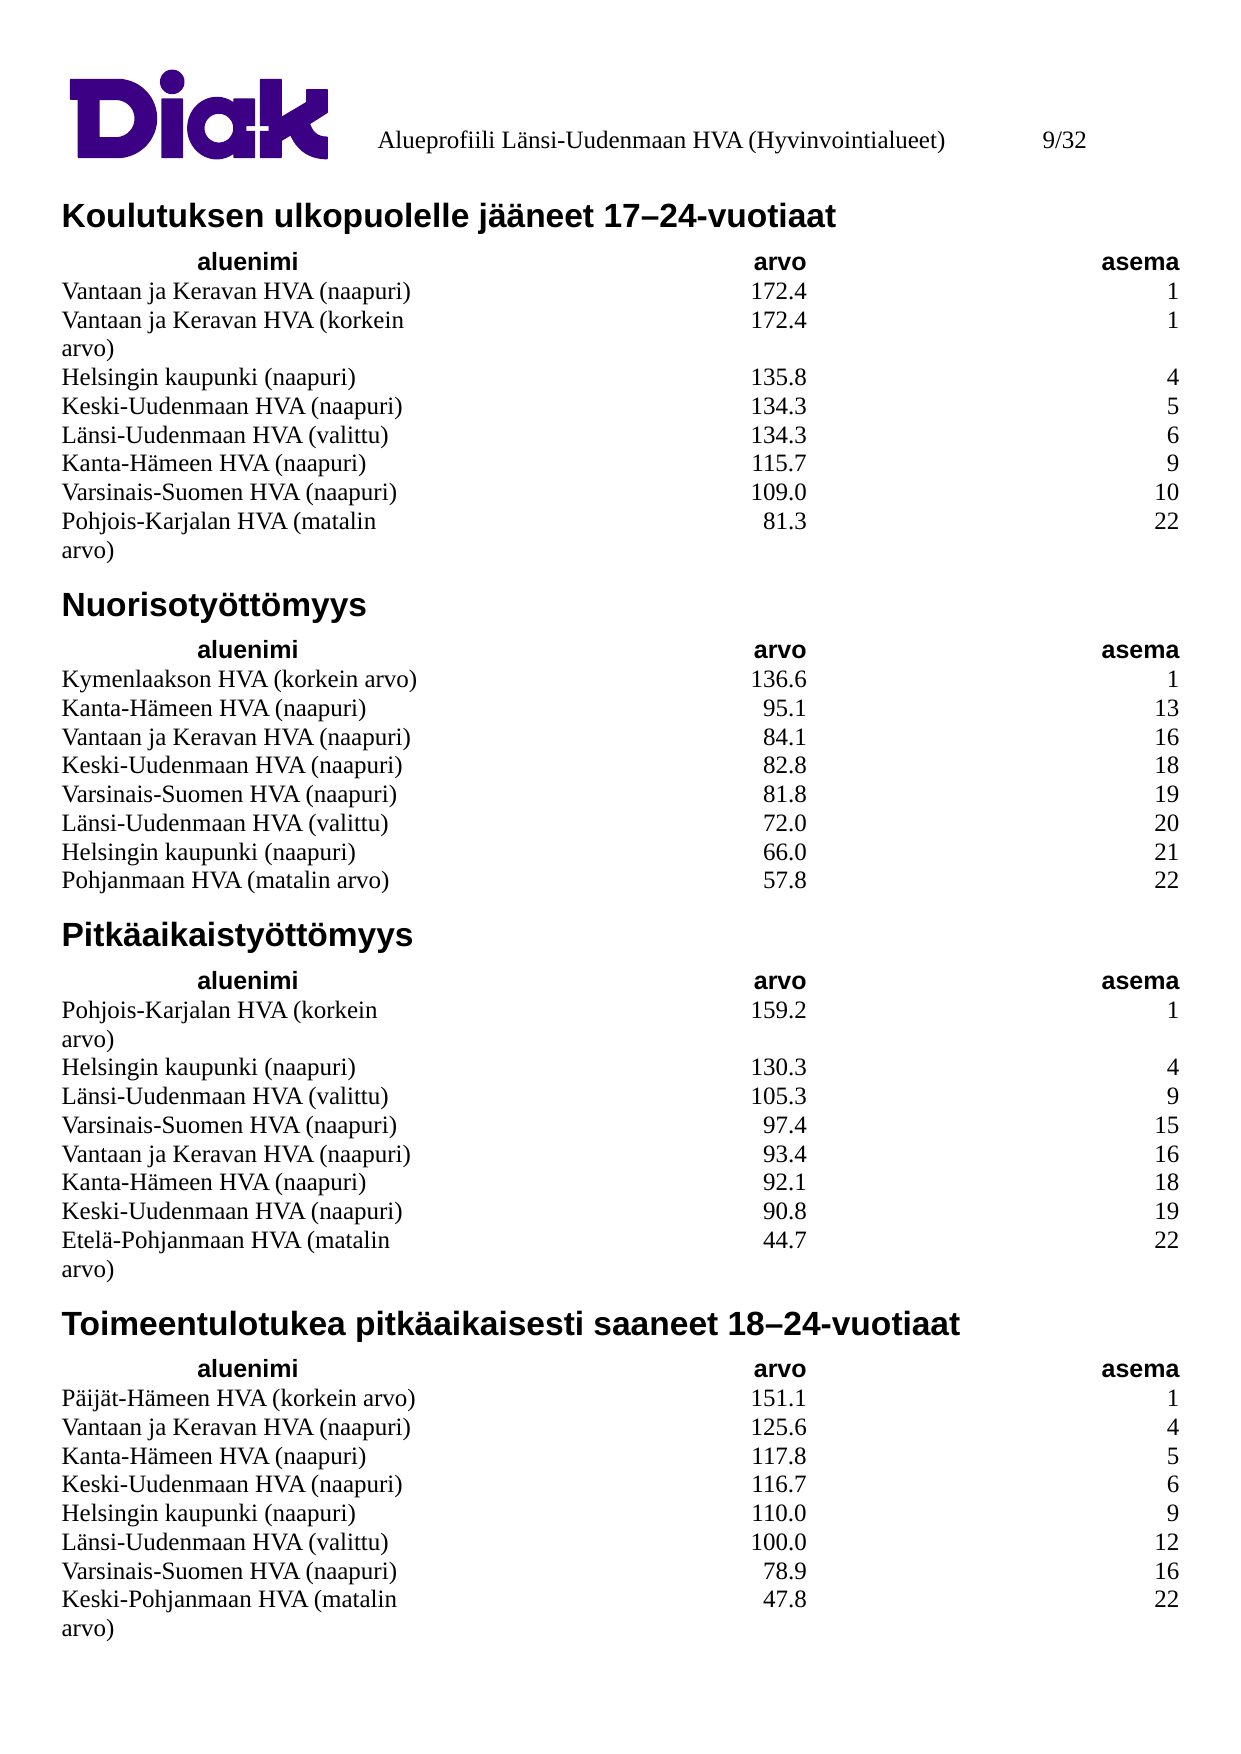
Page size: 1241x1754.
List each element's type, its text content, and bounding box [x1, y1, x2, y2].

table_cell 81.8 [434, 779, 806, 808]
table_cell 9 [806, 1498, 1179, 1527]
table_cell 117.8 [434, 1441, 806, 1469]
table_cell 159.2 [434, 995, 806, 1052]
table_cell Varsinais-Suomen HVA (naapuri) [61, 477, 434, 506]
table_cell 9 [806, 449, 1179, 477]
subtitle Nuorisotyöttömyys [61, 584, 1179, 623]
table_cell 22 [806, 1585, 1179, 1642]
table_cell 97.4 [434, 1110, 806, 1139]
table_cell 12 [806, 1527, 1179, 1556]
table_cell Vantaan ja Keravan HVA (naapuri) [61, 722, 434, 751]
table_cell 22 [806, 1225, 1179, 1282]
table_cell 22 [806, 506, 1179, 563]
table_cell 172.4 [434, 305, 806, 362]
table_cell Keski-Pohjanmaan HVA (matalin arvo) [61, 1585, 434, 1642]
table_cell Pohjanmaan HVA (matalin arvo) [61, 866, 434, 894]
table_cell 66.0 [434, 837, 806, 866]
table_header arvo [434, 966, 806, 995]
table_cell 18 [806, 751, 1179, 779]
table_cell 57.8 [434, 866, 806, 894]
table_cell 19 [806, 1196, 1179, 1225]
table_cell Länsi-Uudenmaan HVA (valittu) [61, 1081, 434, 1110]
table_header asema [806, 247, 1179, 276]
table_header arvo [434, 636, 806, 664]
table_cell Kanta-Hämeen HVA (naapuri) [61, 1441, 434, 1469]
table_cell 130.3 [434, 1053, 806, 1081]
table_header aluenimi [61, 966, 434, 995]
table_cell 125.6 [434, 1412, 806, 1441]
table_cell 84.1 [434, 722, 806, 751]
table_cell 93.4 [434, 1139, 806, 1167]
table_header aluenimi [61, 1355, 434, 1383]
table_cell Keski-Uudenmaan HVA (naapuri) [61, 751, 434, 779]
table_cell 115.7 [434, 449, 806, 477]
table_cell 1 [806, 276, 1179, 305]
table_cell 81.3 [434, 506, 806, 563]
table_header asema [806, 966, 1179, 995]
table_cell 15 [806, 1110, 1179, 1139]
table_header asema [806, 636, 1179, 664]
table_cell 6 [806, 420, 1179, 448]
table_cell 92.1 [434, 1168, 806, 1196]
table_cell 100.0 [434, 1527, 806, 1556]
table_cell Kanta-Hämeen HVA (naapuri) [61, 449, 434, 477]
table_cell 9 [806, 1081, 1179, 1110]
table_cell 105.3 [434, 1081, 806, 1110]
table_cell 5 [806, 1441, 1179, 1469]
table_cell 1 [806, 995, 1179, 1052]
table_cell Varsinais-Suomen HVA (naapuri) [61, 779, 434, 808]
table_cell 20 [806, 808, 1179, 837]
table_cell Vantaan ja Keravan HVA (naapuri) [61, 1412, 434, 1441]
table_cell 22 [806, 866, 1179, 894]
table_cell 47.8 [434, 1585, 806, 1642]
table_cell 151.1 [434, 1383, 806, 1412]
table_cell 4 [806, 1412, 1179, 1441]
table_cell 21 [806, 837, 1179, 866]
table_cell Keski-Uudenmaan HVA (naapuri) [61, 391, 434, 420]
table_cell 109.0 [434, 477, 806, 506]
subtitle Pitkäaikaistyöttömyys [61, 915, 1179, 954]
table_cell Helsingin kaupunki (naapuri) [61, 362, 434, 391]
table_cell 72.0 [434, 808, 806, 837]
table_header aluenimi [61, 247, 434, 276]
table_cell Pohjois-Karjalan HVA (matalin arvo) [61, 506, 434, 563]
table_header arvo [434, 247, 806, 276]
subtitle Toimeentulotukea pitkäaikaisesti saaneet 18–24-vuotiaat [61, 1303, 1179, 1342]
table_cell 78.9 [434, 1556, 806, 1584]
table_cell Länsi-Uudenmaan HVA (valittu) [61, 1527, 434, 1556]
table_cell Keski-Uudenmaan HVA (naapuri) [61, 1470, 434, 1498]
table_cell 5 [806, 391, 1179, 420]
table_cell Päijät-Hämeen HVA (korkein arvo) [61, 1383, 434, 1412]
table_cell 90.8 [434, 1196, 806, 1225]
table_cell 95.1 [434, 693, 806, 722]
table_header aluenimi [61, 636, 434, 664]
table_cell Kymenlaakson HVA (korkein arvo) [61, 664, 434, 693]
table_cell 4 [806, 1053, 1179, 1081]
table_cell 16 [806, 722, 1179, 751]
table_cell 18 [806, 1168, 1179, 1196]
table_cell 16 [806, 1556, 1179, 1584]
table_header asema [806, 1355, 1179, 1383]
table_cell Kanta-Hämeen HVA (naapuri) [61, 693, 434, 722]
table_cell Vantaan ja Keravan HVA (naapuri) [61, 1139, 434, 1167]
table_cell 110.0 [434, 1498, 806, 1527]
table_cell 134.3 [434, 420, 806, 448]
table_cell 1 [806, 1383, 1179, 1412]
table_cell 135.8 [434, 362, 806, 391]
table_cell Länsi-Uudenmaan HVA (valittu) [61, 808, 434, 837]
table_cell Pohjois-Karjalan HVA (korkein arvo) [61, 995, 434, 1052]
table_cell 13 [806, 693, 1179, 722]
table_cell Helsingin kaupunki (naapuri) [61, 1498, 434, 1527]
table_cell 4 [806, 362, 1179, 391]
table_cell 134.3 [434, 391, 806, 420]
subtitle Koulutuksen ulkopuolelle jääneet 17–24-vuotiaat [61, 196, 1179, 235]
table_cell 1 [806, 664, 1179, 693]
table_cell 6 [806, 1470, 1179, 1498]
table_cell Varsinais-Suomen HVA (naapuri) [61, 1110, 434, 1139]
table_cell 19 [806, 779, 1179, 808]
table_cell 136.6 [434, 664, 806, 693]
table_cell 44.7 [434, 1225, 806, 1282]
table_cell 116.7 [434, 1470, 806, 1498]
table_cell Helsingin kaupunki (naapuri) [61, 1053, 434, 1081]
table_cell 1 [806, 305, 1179, 362]
table_cell 10 [806, 477, 1179, 506]
table_cell Etelä-Pohjanmaan HVA (matalin arvo) [61, 1225, 434, 1282]
table_cell Vantaan ja Keravan HVA (naapuri) [61, 276, 434, 305]
table_cell 82.8 [434, 751, 806, 779]
table_header arvo [434, 1355, 806, 1383]
table_cell Vantaan ja Keravan HVA (korkein arvo) [61, 305, 434, 362]
table_cell Keski-Uudenmaan HVA (naapuri) [61, 1196, 434, 1225]
table_cell Varsinais-Suomen HVA (naapuri) [61, 1556, 434, 1584]
table_cell Kanta-Hämeen HVA (naapuri) [61, 1168, 434, 1196]
table_cell Länsi-Uudenmaan HVA (valittu) [61, 420, 434, 448]
table_cell Helsingin kaupunki (naapuri) [61, 837, 434, 866]
table_cell 172.4 [434, 276, 806, 305]
table_cell 16 [806, 1139, 1179, 1167]
